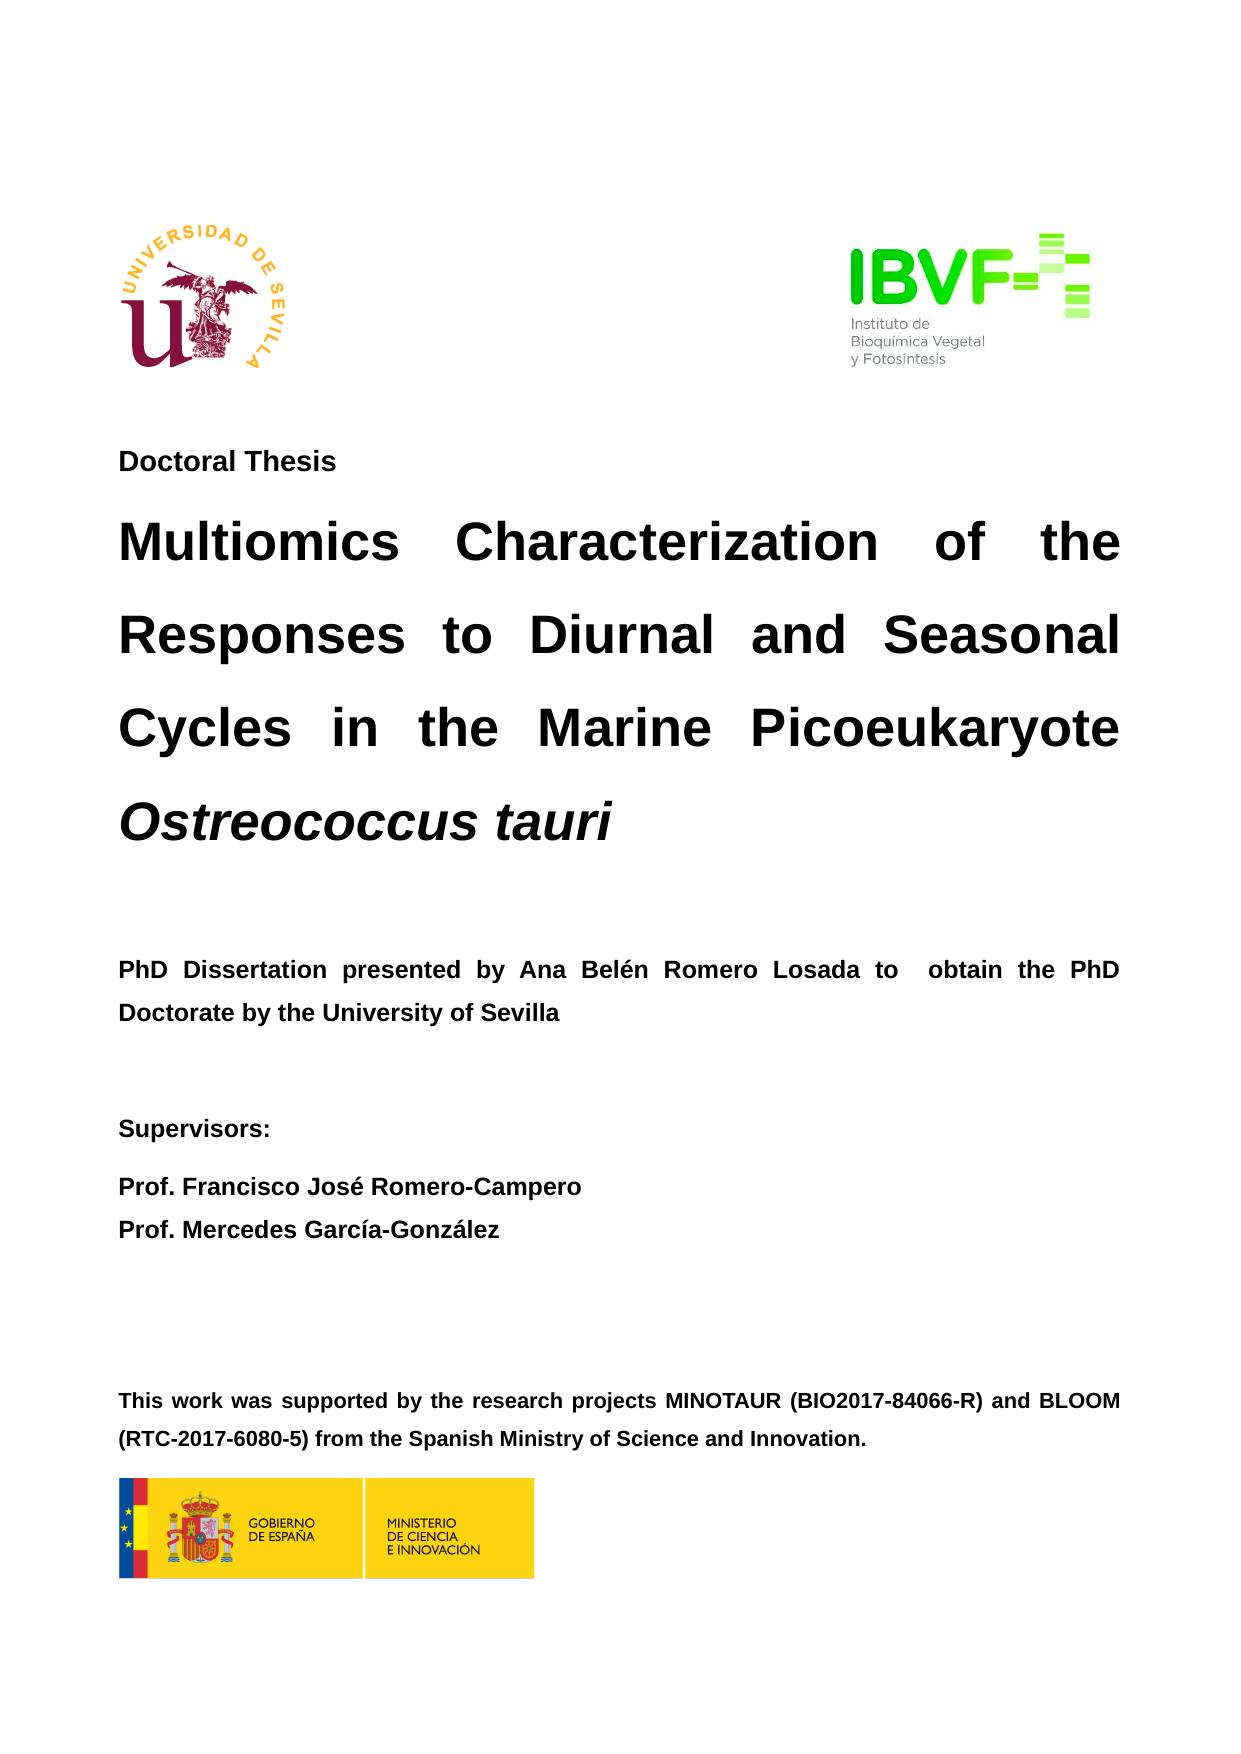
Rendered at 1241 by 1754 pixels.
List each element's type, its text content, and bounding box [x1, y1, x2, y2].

text Multiomics Characterization of the Responses to Diurnal and Seasonal Cycles in the Marine Picoeukaryote Ostreococcus tauri [118, 509, 1122, 852]
text Prof. Francisco José Romero-Campero Prof. Mercedes García-González [118, 1171, 1122, 1243]
text Doctoral Thesis [118, 444, 1122, 478]
picture [829, 212, 1098, 386]
picture [118, 1478, 535, 1579]
text PhD Dissertation presented by Ana Belén Romero Losada to obtain the PhD Doctorate by the University of Sevilla [118, 955, 1122, 1027]
text This work was supported by the research projects MINOTAUR (BIO2017-84066-R) and BLOOM (RTC-2017-6080-5) from the Spanish Ministry of Science and Innovation. [118, 1388, 1122, 1451]
text Supervisors: [118, 1114, 1122, 1142]
